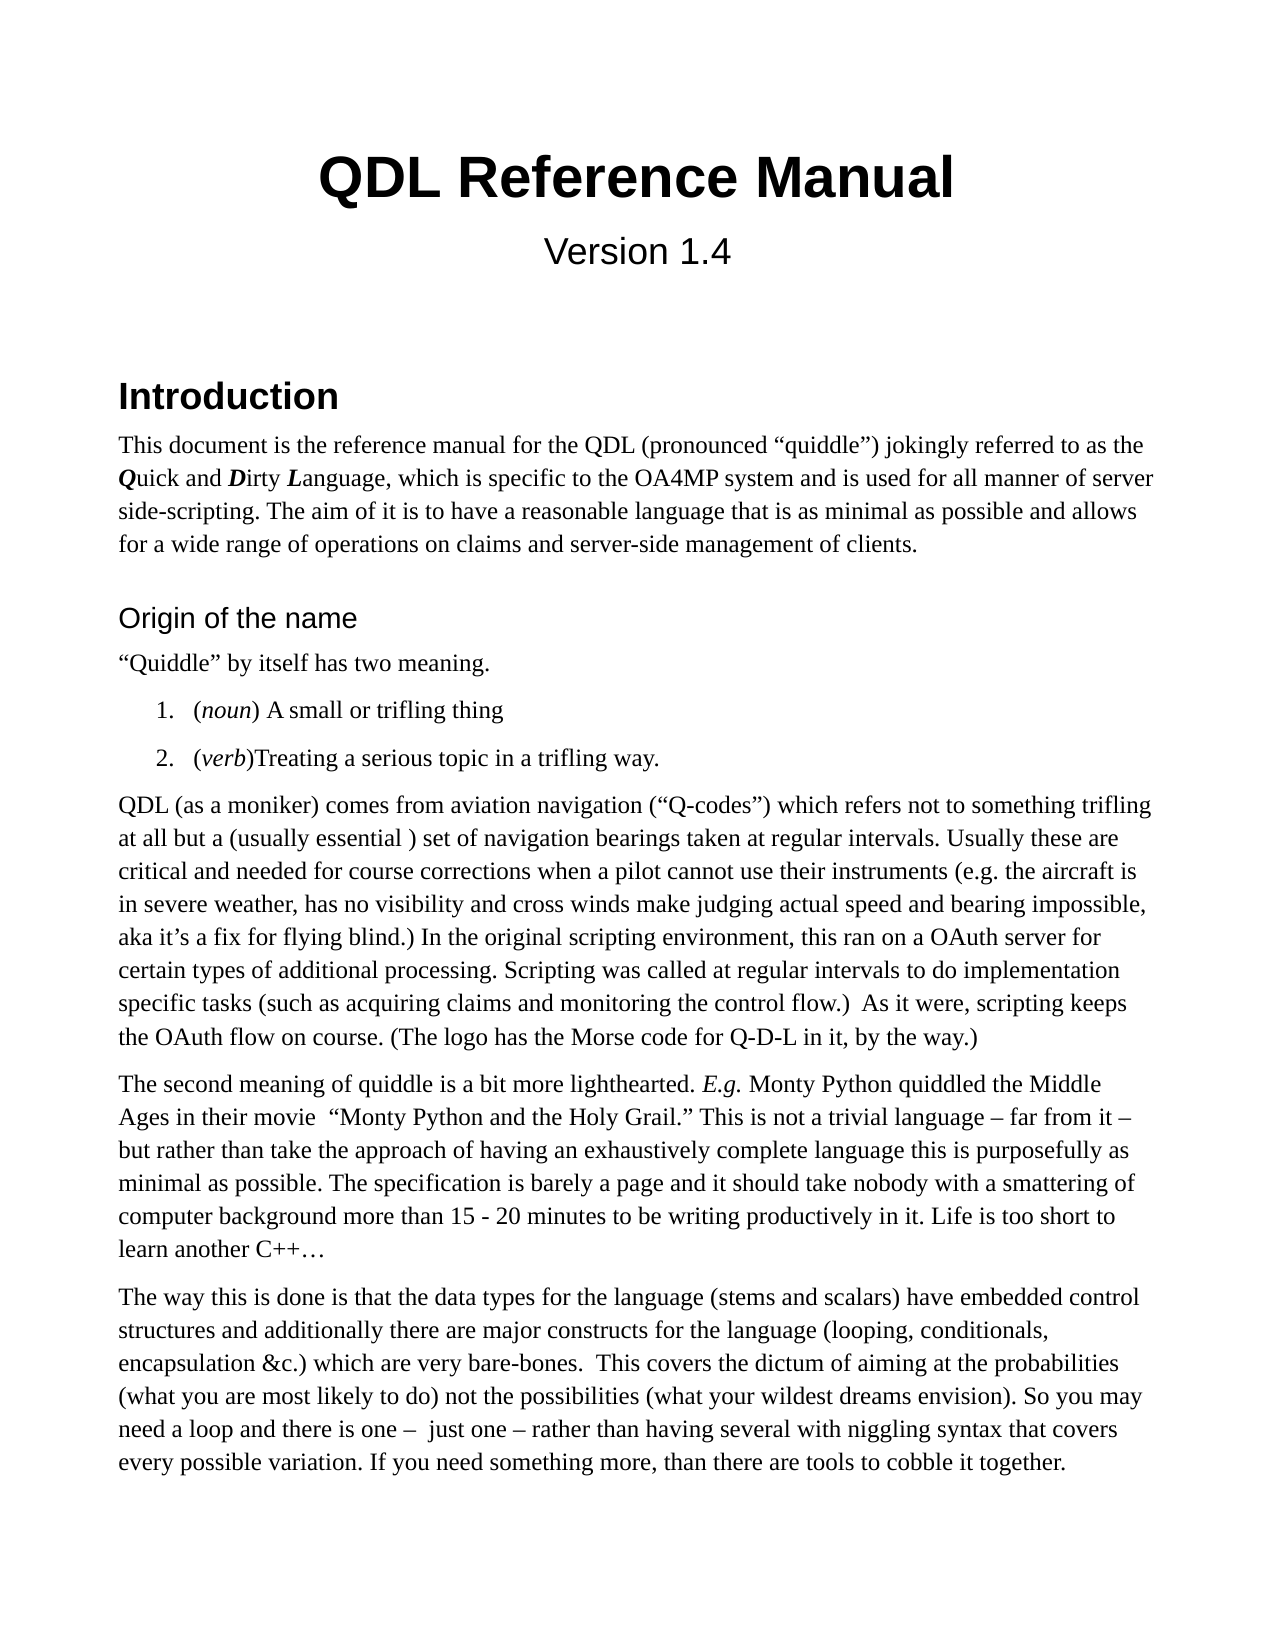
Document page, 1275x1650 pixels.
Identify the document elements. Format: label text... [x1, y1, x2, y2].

text The second meaning of quiddle is a bit more lighthearted. E.g. Monty Python quiddled the Middle Ages in their movie “Monty Python and the Holy Grail.” This is not a trivial language – far from it – but rather than take the approach of having an exhaustively complete language this is purposefully as minimal as possible. The specification is barely a page and it should take nobody with a smattering of computer background more than 15 - 20 minutes to be writing productively in it. Life is too short to learn another C++… [118, 1069, 1157, 1263]
subtitle Version 1.4 [118, 229, 1157, 272]
text “Quiddle” by itself has two meaning. [118, 648, 1157, 676]
subtitle Introduction [118, 374, 1157, 417]
subtitle Origin of the name [118, 602, 1157, 635]
list (verb)Treating a serious topic in a trifling way. [156, 743, 1157, 772]
list (noun) A small or trifling thing [156, 695, 1157, 724]
text The way this is done is that the data types for the language (stems and scalars) have embedded control structures and additionally there are major constructs for the language (looping, conditionals, encapsulation &c.) which are very bare-bones. This covers the dictum of aiming at the probabilities (what you are most likely to do) not the possibilities (what your wildest dreams envision). So you may need a loop and there is one – just one – rather than having several with niggling syntax that covers every possible variation. If you need something more, than there are tools to cobble it together. [118, 1282, 1157, 1476]
text This document is the reference manual for the QDL (pronounced “quiddle”) jokingly referred to as the Quick and Dirty Language, which is specific to the OA4MP system and is used for all manner of server side-scripting. The aim of it is to have a reasonable language that is as minimal as possible and allows for a wide range of operations on claims and server-side management of clients. [118, 430, 1157, 558]
text QDL (as a moniker) comes from aviation navigation (“Q-codes”) which refers not to something trifling at all but a (usually essential ) set of navigation bearings taken at regular intervals. Usually these are critical and needed for course corrections when a pilot cannot use their instruments (e.g. the aircraft is in severe weather, has no visibility and cross winds make judging actual speed and bearing impossible, aka it’s a fix for flying blind.) In the original scripting environment, this ran on a OAuth server for certain types of additional processing. Scripting was called at regular intervals to do implementation specific tasks (such as acquiring claims and monitoring the control flow.) As it were, scripting keeps the OAuth flow on course. (The logo has the Morse code for Q-D-L in it, by the way.) [118, 790, 1157, 1050]
title QDL Reference Manual [118, 143, 1157, 210]
